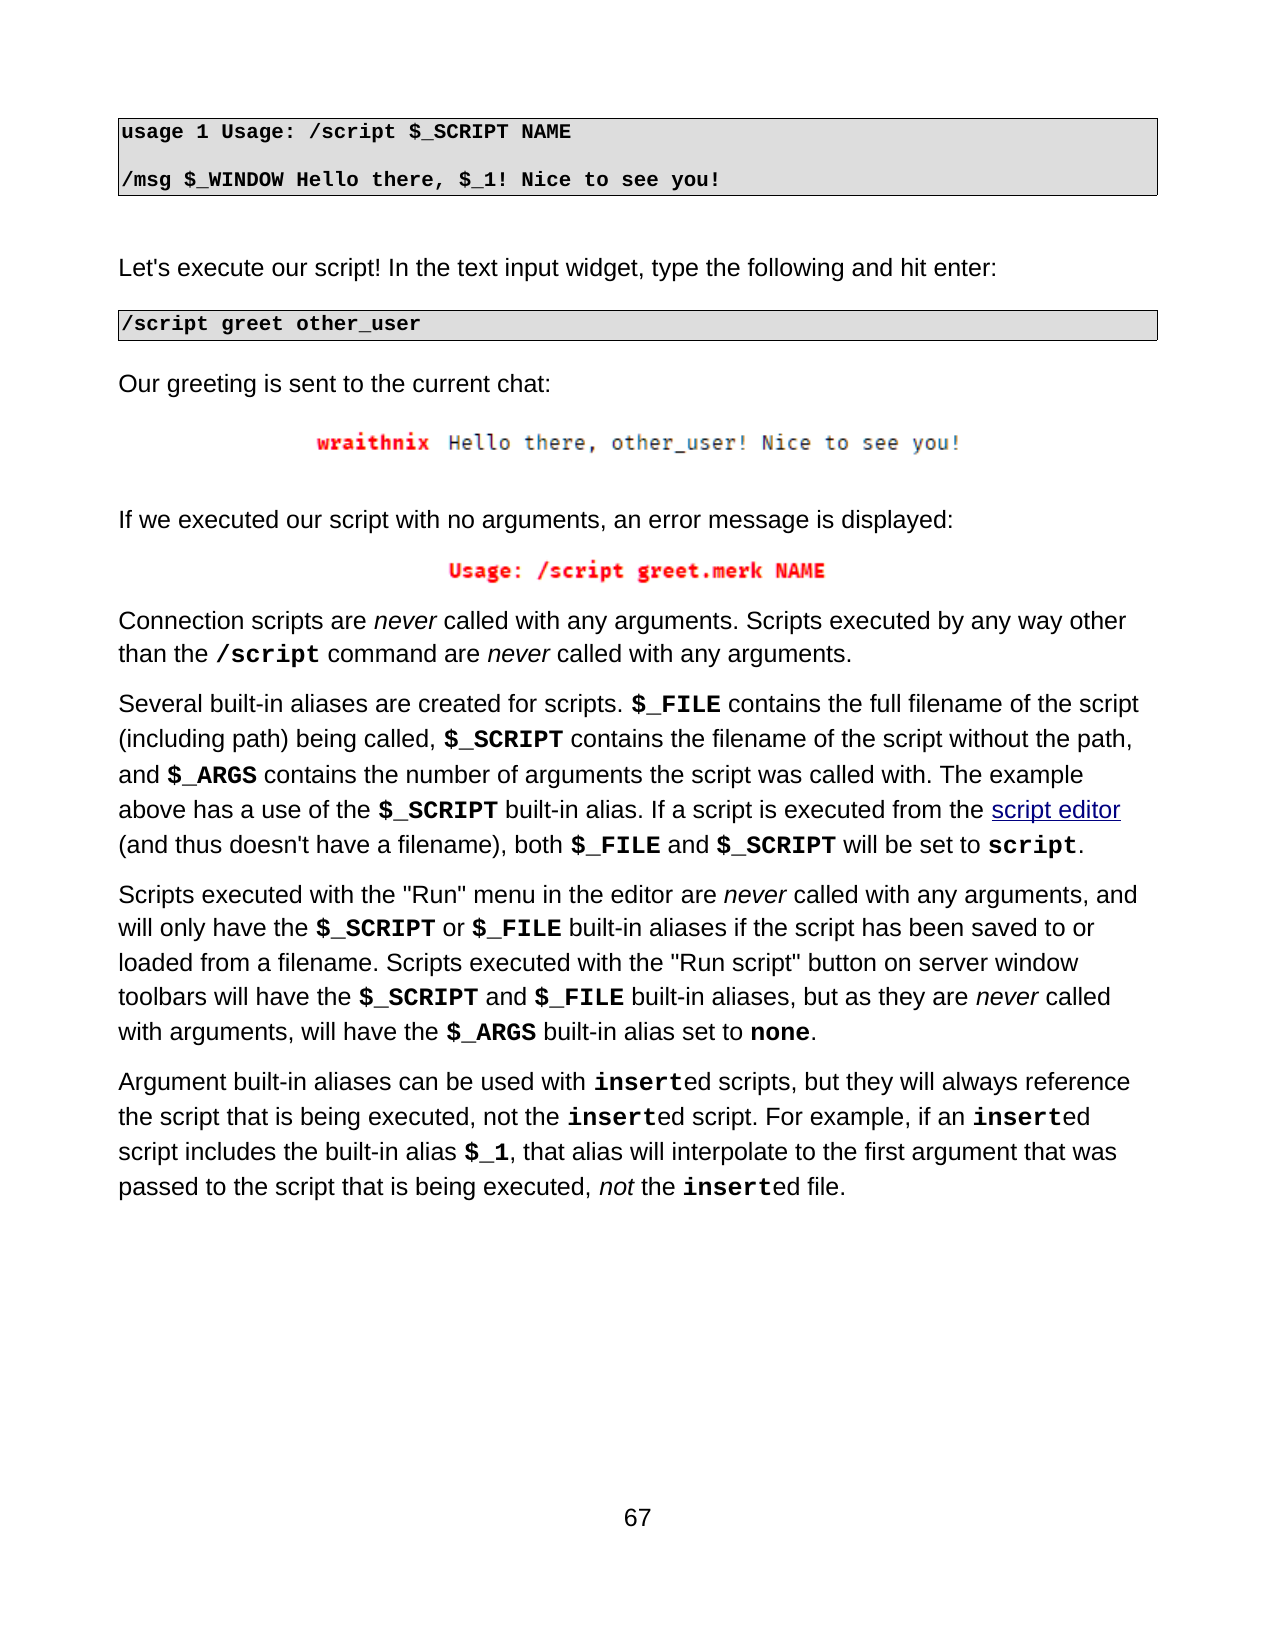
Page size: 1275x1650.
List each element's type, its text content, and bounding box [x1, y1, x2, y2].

picture [311, 426, 964, 458]
text Scripts executed with the "Run" menu in the editor are never called with any arguments, and will only have the $_SCRIPT or $_FILE built-in aliases if the script has been saved to or loaded from a filename. Scripts executed with the "Run script" button on server window toolbars will have the $_SCRIPT and $_FILE built-in aliases, but as they are never called with arguments, will have the $_ARGS built-in alias set to none. [118, 880, 1157, 1048]
table_header /script greet other_user [119, 311, 1157, 340]
text Argument built-in aliases can be used with inserted scripts, but they will always reference the script that is being executed, not the inserted script. For example, if an inserted script includes the built-in alias $_1, that alias will interpolate to the first argument that was passed to the script that is being executed, not the inserted file. [118, 1067, 1157, 1203]
picture [443, 552, 832, 588]
text If we executed our script with no arguments, an error message is displayed: [118, 505, 1157, 534]
table_header usage 1 Usage: /script $_SCRIPT NAME /msg $_WINDOW Hello there, $_1! Nice to see you! [119, 119, 1157, 195]
text Several built-in aliases are created for scripts. $_FILE contains the full filename of the script (including path) being called, $_SCRIPT contains the filename of the script without the path, and $_ARGS contains the number of arguments the script was called with. The example above has a use of the $_SCRIPT built-in alias. If a script is executed from the script editor (and thus doesn't have a filename), both $_FILE and $_SCRIPT will be set to script. [118, 689, 1157, 861]
text Our greeting is sent to the current chat: [118, 369, 1157, 398]
text Let's execute our script! In the text input widget, type the following and hit enter: [118, 253, 1157, 282]
text Connection scripts are never called with any arguments. Scripts executed by any way other than the /script command are never called with any arguments. [118, 606, 1157, 670]
